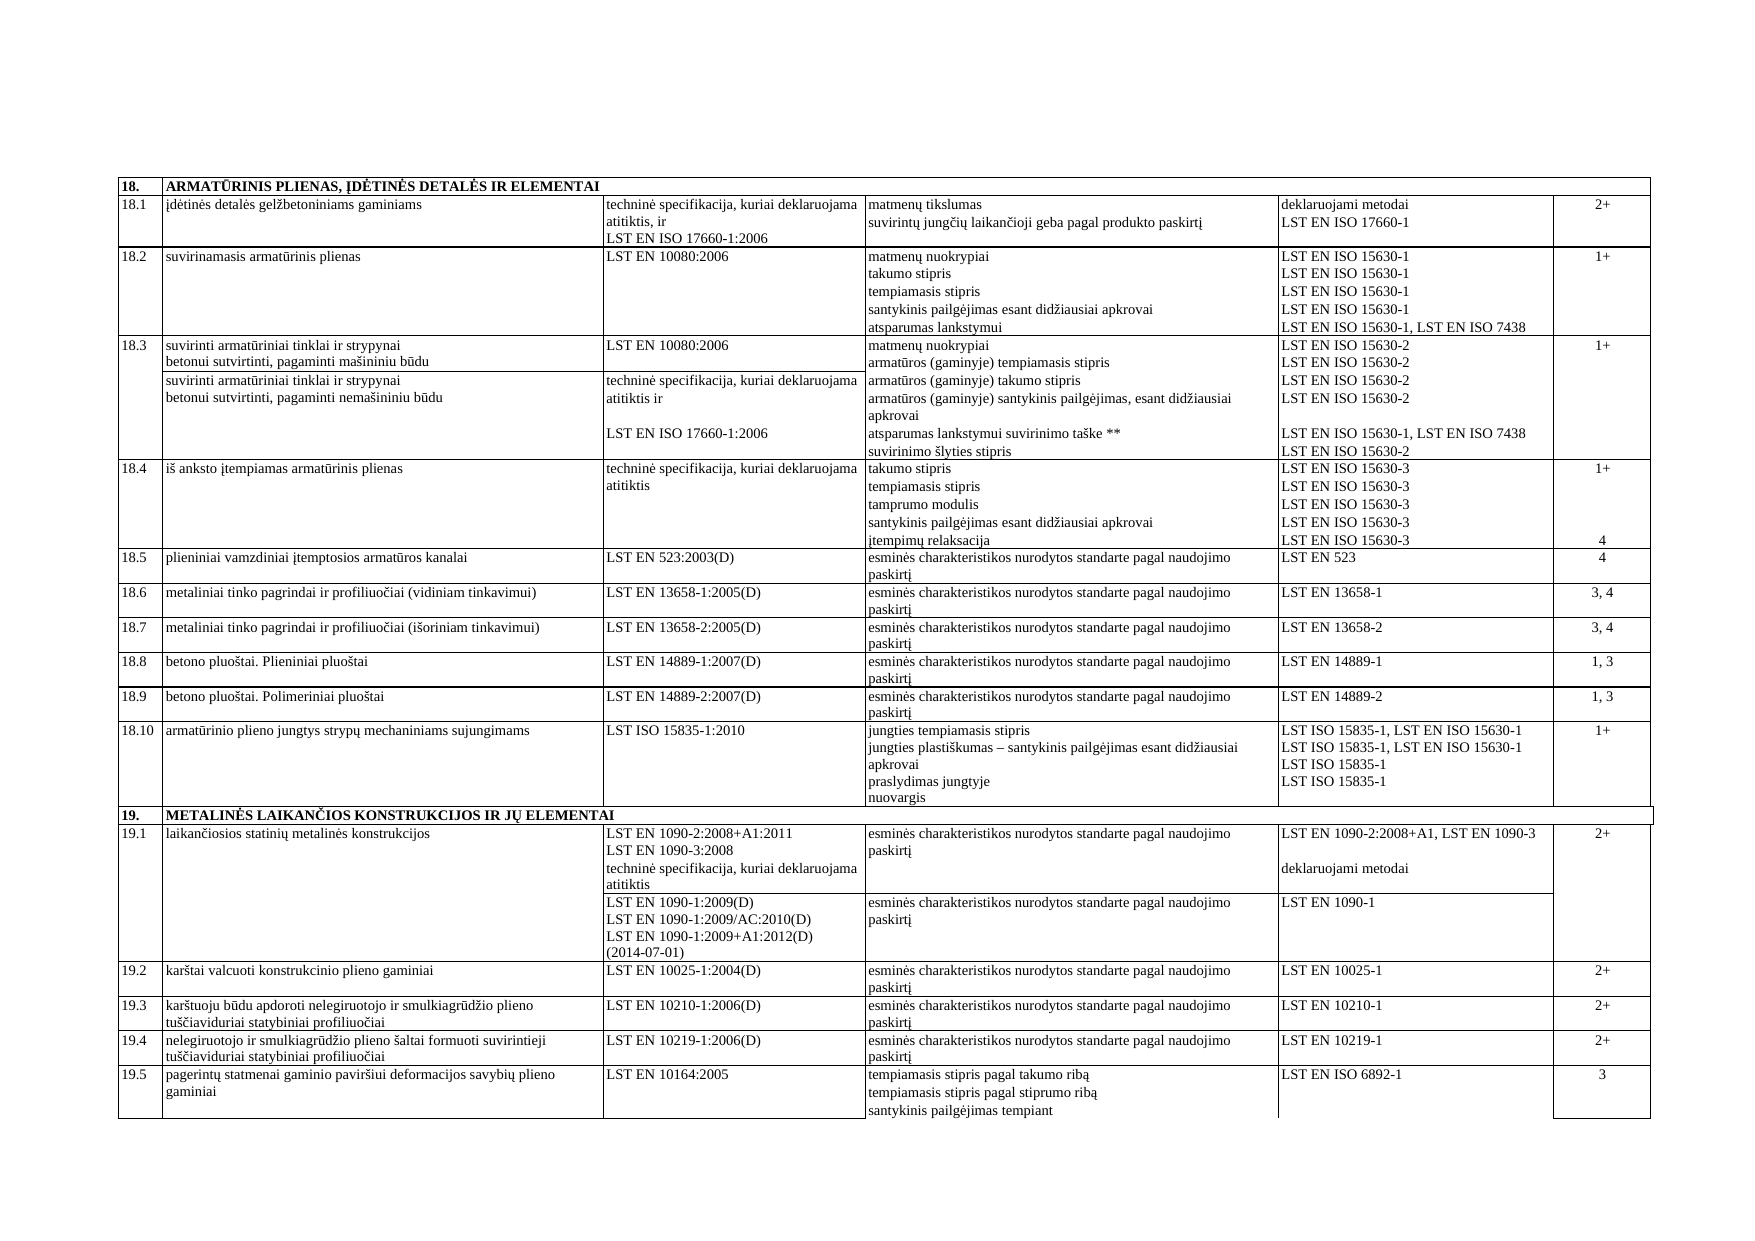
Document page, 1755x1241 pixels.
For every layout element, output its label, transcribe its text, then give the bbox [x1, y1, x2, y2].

table_cell 19.2 [119, 962, 162, 996]
table_cell LST EN ISO 15630-3 [1279, 513, 1553, 530]
table_cell 4 [1554, 530, 1650, 548]
table_cell karštuoju būdu apdoroti nelegiruotojo ir smulkiagrūdžio plieno tuščiaviduriai statybiniai profiliuočiai [163, 997, 603, 1030]
table_cell takumo stipris [866, 460, 1278, 477]
table_cell esminės charakteristikos nurodytos standarte pagal naudojimo paskirtį [866, 688, 1278, 721]
table_cell LST EN 14889-1:2007(D) [604, 653, 865, 686]
table_cell 18.6 [119, 584, 162, 617]
table_cell nelegiruotojo ir smulkiagrūdžio plieno šaltai formuoti suvirintieji tuščiaviduriai statybiniai profiliuočiai [163, 1031, 603, 1065]
table_cell deklaruojami metodai [1279, 196, 1553, 213]
table_cell tamprumo modulis [866, 495, 1278, 512]
table_cell laikančiosios statinių metalinės konstrukcijos [163, 825, 603, 961]
table_cell LST EN 13658-1 [1279, 584, 1553, 617]
table_cell 2+ [1554, 997, 1650, 1030]
table_cell esminės charakteristikos nurodytos standarte pagal naudojimo paskirtį [866, 962, 1278, 996]
table_cell LST EN 10080:2006 [604, 248, 865, 335]
table_cell LST EN ISO 15630-2 [1279, 371, 1553, 389]
table_cell LST EN 1090-1 [1279, 894, 1553, 961]
table_cell 19.1 [119, 825, 162, 961]
table_cell LST EN 13658-1:2005(D) [604, 584, 865, 617]
table_cell LST EN 10164:2005 [604, 1066, 865, 1118]
table_cell techninė specifikacija, kuriai deklaruojama atitiktis [604, 858, 865, 893]
table_cell LST EN ISO 15630-1, LST EN ISO 7438 [1279, 424, 1553, 441]
table_cell atsparumas lankstymui [866, 318, 1278, 335]
table_cell LST EN ISO 15630-1 [1279, 282, 1553, 300]
table_cell techninė specifikacija, kuriai deklaruojama atitiktis, ir LST EN ISO 17660-1:2006 [604, 196, 865, 246]
table_cell 1, 3 [1554, 688, 1650, 721]
table_cell LST EN 523 [1279, 549, 1553, 583]
table_cell 1, 3 [1554, 653, 1650, 686]
table_cell 18.8 [119, 653, 162, 686]
table_cell tempiamasis stipris [866, 282, 1278, 300]
table_cell LST EN ISO 17660-1:2006 [604, 424, 865, 441]
table_cell matmenų nuokrypiai [866, 336, 1278, 353]
table_cell suvirinimo šlyties stipris [866, 441, 1278, 459]
table_cell LST EN ISO 15630-3 [1279, 530, 1553, 548]
table_cell 18. [119, 178, 162, 195]
table_cell 1+ [1554, 336, 1650, 459]
table_cell deklaruojami metodai [1279, 858, 1553, 893]
table_cell ARMATŪRINIS PLIENAS, ĮDĖTINĖS DETALĖS IR ELEMENTAI [163, 178, 865, 195]
table_cell esminės charakteristikos nurodytos standarte pagal naudojimo paskirtį [866, 653, 1278, 686]
table_cell LST EN 10025-1:2004(D) [604, 962, 865, 996]
table_cell LST EN ISO 15630-2 [1279, 441, 1553, 459]
table_cell armatūros (gaminyje) takumo stipris [866, 371, 1278, 389]
table_cell LST EN 10219-1 [1279, 1031, 1553, 1065]
table_cell 3, 4 [1554, 618, 1650, 652]
table_cell 2+ [1554, 1031, 1650, 1065]
table_cell LST EN ISO 15630-3 [1279, 495, 1553, 512]
table_cell takumo stipris [866, 264, 1278, 282]
table_cell LST EN 10210-1:2006(D) [604, 997, 865, 1030]
table_cell įdėtinės detalės gelžbetoniniams gaminiams [163, 196, 603, 246]
table_cell 2+ [1554, 962, 1650, 996]
table_cell LST EN 1090-2:2008+A1, LST EN 1090-3 [1279, 825, 1553, 858]
table_cell tempiamasis stipris [866, 477, 1278, 495]
table_cell [1554, 178, 1650, 195]
table_cell matmenų tikslumas [866, 196, 1278, 213]
table_cell iš anksto įtempiamas armatūrinis plienas [163, 460, 603, 548]
table_cell 19. [119, 807, 162, 824]
table_cell metaliniai tinko pagrindai ir profiliuočiai (vidiniam tinkavimui) [163, 584, 603, 617]
table_cell 2+ [1554, 825, 1650, 961]
table_cell LST EN ISO 15630-2 [1279, 389, 1553, 423]
table_cell suvirinamasis armatūrinis plienas [163, 248, 603, 335]
table_cell tempiamasis stipris pagal stiprumo ribą [866, 1083, 1278, 1100]
table_cell 3 [1554, 1066, 1650, 1118]
table_cell betono pluoštai. Polimeriniai pluoštai [163, 688, 603, 721]
table_cell LST EN ISO 15630-2 [1279, 336, 1553, 353]
table_cell [604, 441, 865, 459]
table_cell [1554, 807, 1653, 824]
table_cell 18.2 [119, 248, 162, 335]
table_cell LST EN 523:2003(D) [604, 549, 865, 583]
table_cell plieniniai vamzdiniai įtemptosios armatūros kanalai [163, 549, 603, 583]
table_cell įtempimų relaksacija [866, 530, 1278, 548]
table_cell pagerintų statmenai gaminio paviršiui deformacijos savybių plieno gaminiai [163, 1066, 603, 1118]
table_cell LST EN 13658-2 [1279, 618, 1553, 652]
table_cell suvirinti armatūriniai tinklai ir strypynai betonui sutvirtinti, pagaminti mašininiu būdu [163, 336, 603, 371]
table_cell 2+ [1554, 196, 1650, 246]
table_cell LST EN 13658-2:2005(D) [604, 618, 865, 652]
table_cell LST EN 10219-1:2006(D) [604, 1031, 865, 1065]
table_cell atitiktis ir [604, 389, 865, 423]
table_cell 18.1 [119, 196, 162, 246]
table_cell 4 [1554, 549, 1650, 583]
table_cell armatūros (gaminyje) tempiamasis stipris [866, 353, 1278, 371]
table_cell LST EN ISO 15630-2 [1279, 353, 1553, 371]
table_cell LST EN ISO 15630-1 [1279, 300, 1553, 318]
table_cell matmenų nuokrypiai [866, 248, 1278, 264]
table_cell METALINĖS LAIKANČIOS KONSTRUKCIJOS IR JŲ ELEMENTAI [163, 807, 865, 824]
table_cell esminės charakteristikos nurodytos standarte pagal naudojimo paskirtį [866, 584, 1278, 617]
table_cell LST EN ISO 15630-3 [1279, 477, 1553, 495]
table_cell 1+ [1554, 248, 1650, 335]
table_cell LST EN ISO 17660-1 [1279, 213, 1553, 246]
table_cell LST EN 1090-2:2008+A1:2011 LST EN 1090-3:2008 [604, 825, 865, 858]
table_cell 18.7 [119, 618, 162, 652]
table_cell 18.4 [119, 460, 162, 548]
table_cell tempiamasis stipris pagal takumo ribą [866, 1066, 1278, 1083]
table_cell 18.9 [119, 688, 162, 721]
table_cell esminės charakteristikos nurodytos standarte pagal naudojimo paskirtį [866, 1031, 1278, 1065]
table_cell LST EN ISO 6892-1 [1279, 1066, 1553, 1118]
table_cell santykinis pailgėjimas esant didžiausiai apkrovai [866, 300, 1278, 318]
table_cell techninė specifikacija, kuriai deklaruojama atitiktis [604, 460, 865, 548]
table_cell LST EN 14889-2 [1279, 688, 1553, 721]
table_cell 19.5 [119, 1066, 162, 1118]
table_cell 18.10 [119, 722, 162, 806]
table_cell LST EN 10080:2006 [604, 336, 865, 371]
table_cell LST EN ISO 15630-3 [1279, 460, 1553, 477]
table_cell 1+ [1554, 722, 1650, 806]
table_cell esminės charakteristikos nurodytos standarte pagal naudojimo paskirtį [866, 825, 1278, 893]
table_cell [865, 807, 1278, 824]
table_cell LST EN 10210-1 [1279, 997, 1553, 1030]
table_cell atsparumas lankstymui suvirinimo taške ** [866, 424, 1278, 441]
table_cell [1278, 178, 1554, 195]
table_cell LST EN ISO 15630-1 [1279, 248, 1553, 264]
table_cell esminės charakteristikos nurodytos standarte pagal naudojimo paskirtį [866, 618, 1278, 652]
table_cell LST EN 1090-1:2009(D) LST EN 1090-1:2009/AC:2010(D) LST EN 1090-1:2009+A1:2012(D) (2014-07-01) [604, 894, 865, 961]
table_cell santykinis pailgėjimas esant didžiausiai apkrovai [866, 513, 1278, 530]
table_cell armatūros (gaminyje) santykinis pailgėjimas, esant didžiausiai apkrovai [866, 389, 1278, 423]
table_cell LST ISO 15835-1, LST EN ISO 15630-1 LST ISO 15835-1, LST EN ISO 15630-1 LST ISO 15835-1 LST ISO 15835-1 [1279, 722, 1553, 806]
table_cell LST EN 14889-1 [1279, 653, 1553, 686]
table_cell techninė specifikacija, kuriai deklaruojama [604, 372, 865, 389]
table_cell [1278, 807, 1554, 824]
table_cell metaliniai tinko pagrindai ir profiliuočiai (išoriniam tinkavimui) [163, 618, 603, 652]
table_cell 19.4 [119, 1031, 162, 1065]
table_cell suvirinti armatūriniai tinklai ir strypynai betonui sutvirtinti, pagaminti nemašininiu būdu [163, 372, 603, 459]
table_cell esminės charakteristikos nurodytos standarte pagal naudojimo paskirtį [866, 894, 1278, 961]
table_cell jungties tempiamasis stipris jungties plastiškumas – santykinis pailgėjimas esant didžiausiai apkrovai praslydimas jungtyje nuovargis [866, 722, 1278, 806]
table_cell esminės charakteristikos nurodytos standarte pagal naudojimo paskirtį [866, 997, 1278, 1030]
table_cell LST EN 14889-2:2007(D) [604, 688, 865, 721]
table_cell santykinis pailgėjimas tempiant [866, 1100, 1278, 1118]
table_cell 19.3 [119, 997, 162, 1030]
table_cell LST EN ISO 15630-1, LST EN ISO 7438 [1279, 318, 1553, 335]
table_cell 18.3 [119, 336, 162, 459]
table_cell 18.5 [119, 549, 162, 583]
table_cell LST EN ISO 15630-1 [1279, 264, 1553, 282]
table_cell esminės charakteristikos nurodytos standarte pagal naudojimo paskirtį [866, 549, 1278, 583]
table_cell karštai valcuoti konstrukcinio plieno gaminiai [163, 962, 603, 996]
table_cell armatūrinio plieno jungtys strypų mechaniniams sujungimams [163, 722, 603, 806]
table_cell LST ISO 15835-1:2010 [604, 722, 865, 806]
table_cell suvirintų jungčių laikančioji geba pagal produkto paskirtį [866, 213, 1278, 246]
table_cell LST EN 10025-1 [1279, 962, 1553, 996]
table_cell [865, 178, 1278, 195]
table_cell 3, 4 [1554, 584, 1650, 617]
table_cell betono pluoštai. Plieniniai pluoštai [163, 653, 603, 686]
table_cell 1+ [1554, 460, 1650, 530]
